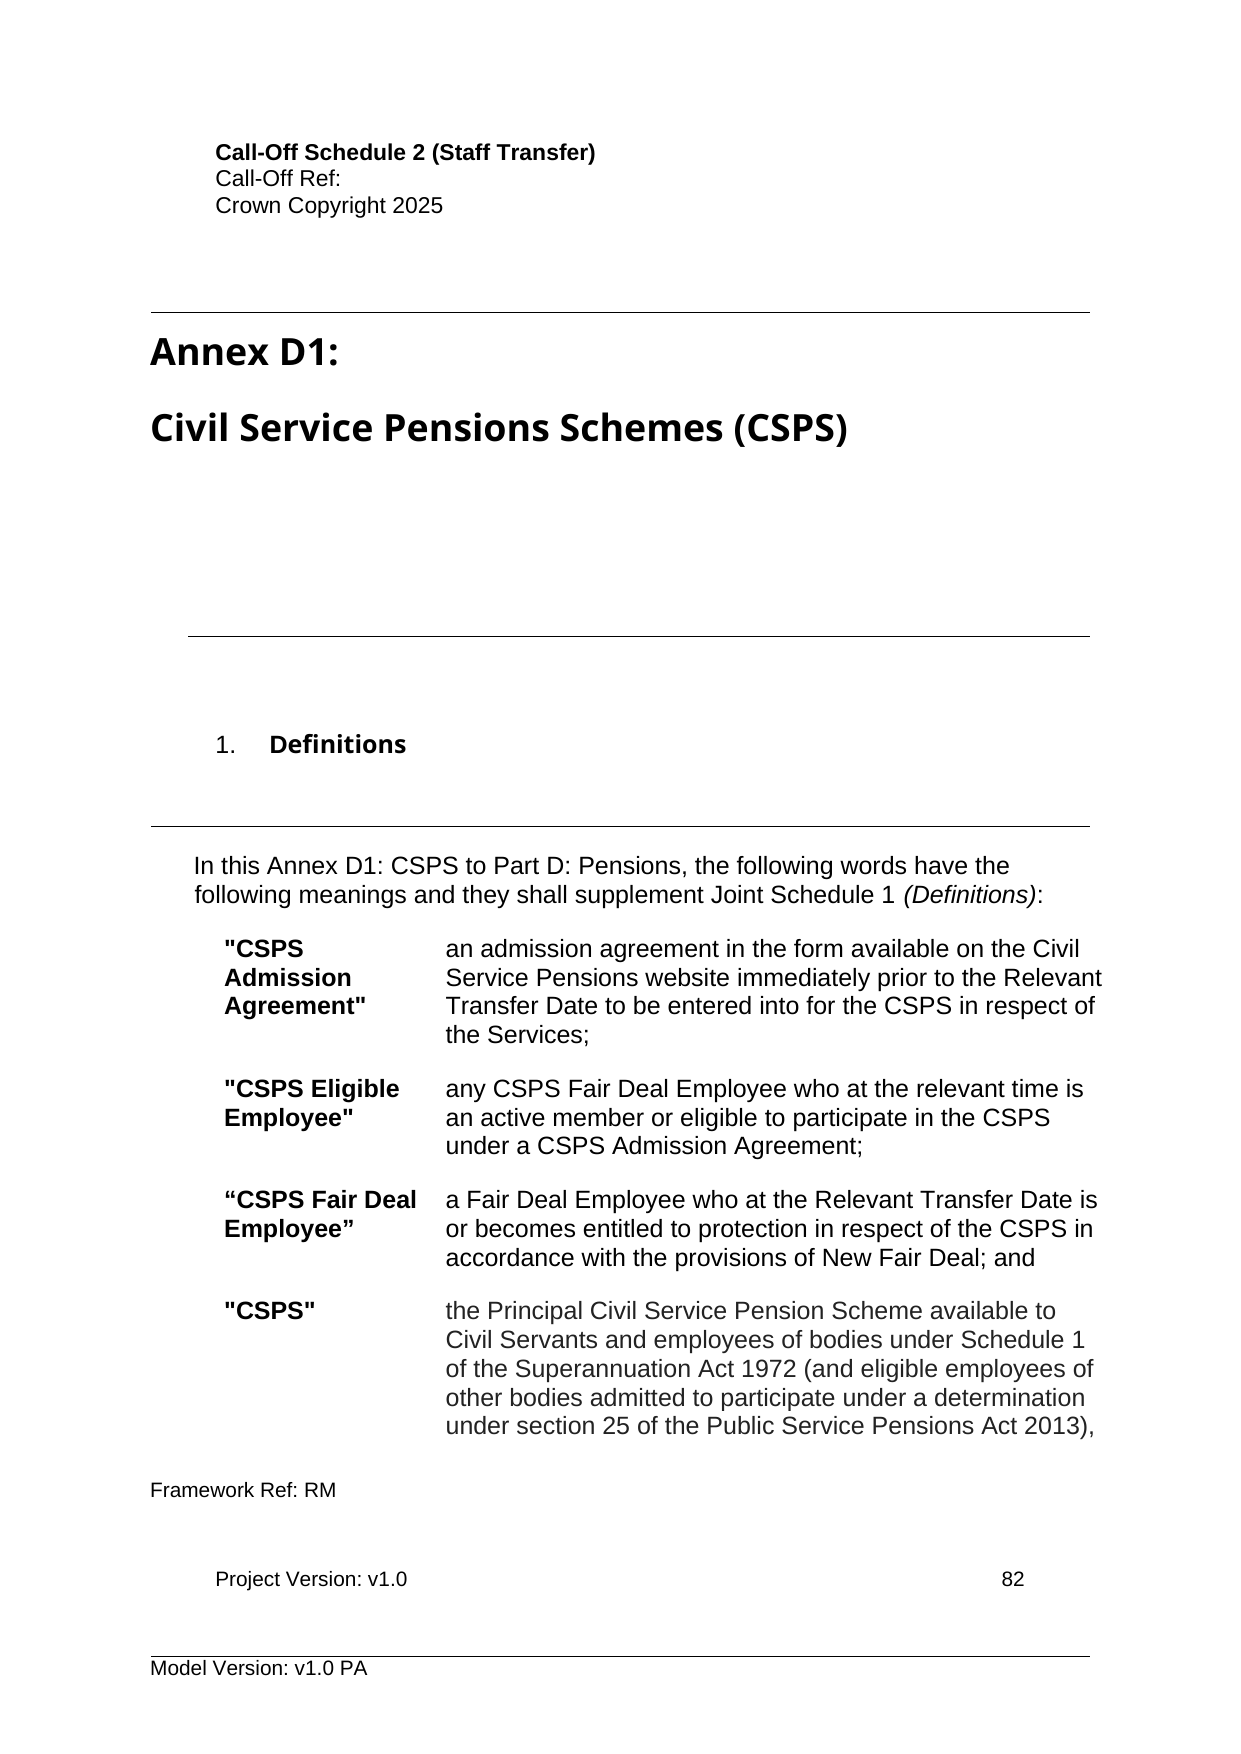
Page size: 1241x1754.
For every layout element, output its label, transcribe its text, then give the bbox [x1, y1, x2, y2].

table_cell the Principal Civil Service Pension Scheme available to Civil Servants and employees of bodies under Schedule 1 of the Superannuation Act 1972 (and eligible employees of other bodies admitted to participate under a determination under section 25 of the Public Service Pensions Act 2013), [433, 1284, 1115, 1440]
table_cell "CSPS" [138, 1284, 433, 1440]
list Definitions [151, 663, 1089, 825]
text In this Annex D1: CSPS to Part D: Pensions, the following words have the following meanings and they shall supplement Joint Schedule 1 (Definitions): [193, 851, 1090, 909]
table_cell a Fair Deal Employee who at the Relevant Transfer Date is or becomes entitled to protection in respect of the CSPS in accordance with the provisions of New Fair Deal; and [433, 1173, 1115, 1284]
table_header "CSPS Admission Agreement" [138, 921, 433, 1061]
table_cell "CSPS Eligible Employee" [138, 1061, 433, 1172]
table_header an admission agreement in the form available on the Civil Service Pensions website immediately prior to the Relevant Transfer Date to be entered into for the CSPS in respect of the Services; [433, 921, 1115, 1061]
table_cell any CSPS Fair Deal Employee who at the relevant time is an active member or eligible to participate in the CSPS under a CSPS Admission Agreement; [433, 1061, 1115, 1172]
table_cell “CSPS Fair Deal Employee” [138, 1173, 433, 1284]
text Civil Service Pensions Schemes (CSPS) [150, 401, 1090, 452]
text Annex D1: [150, 325, 1090, 376]
